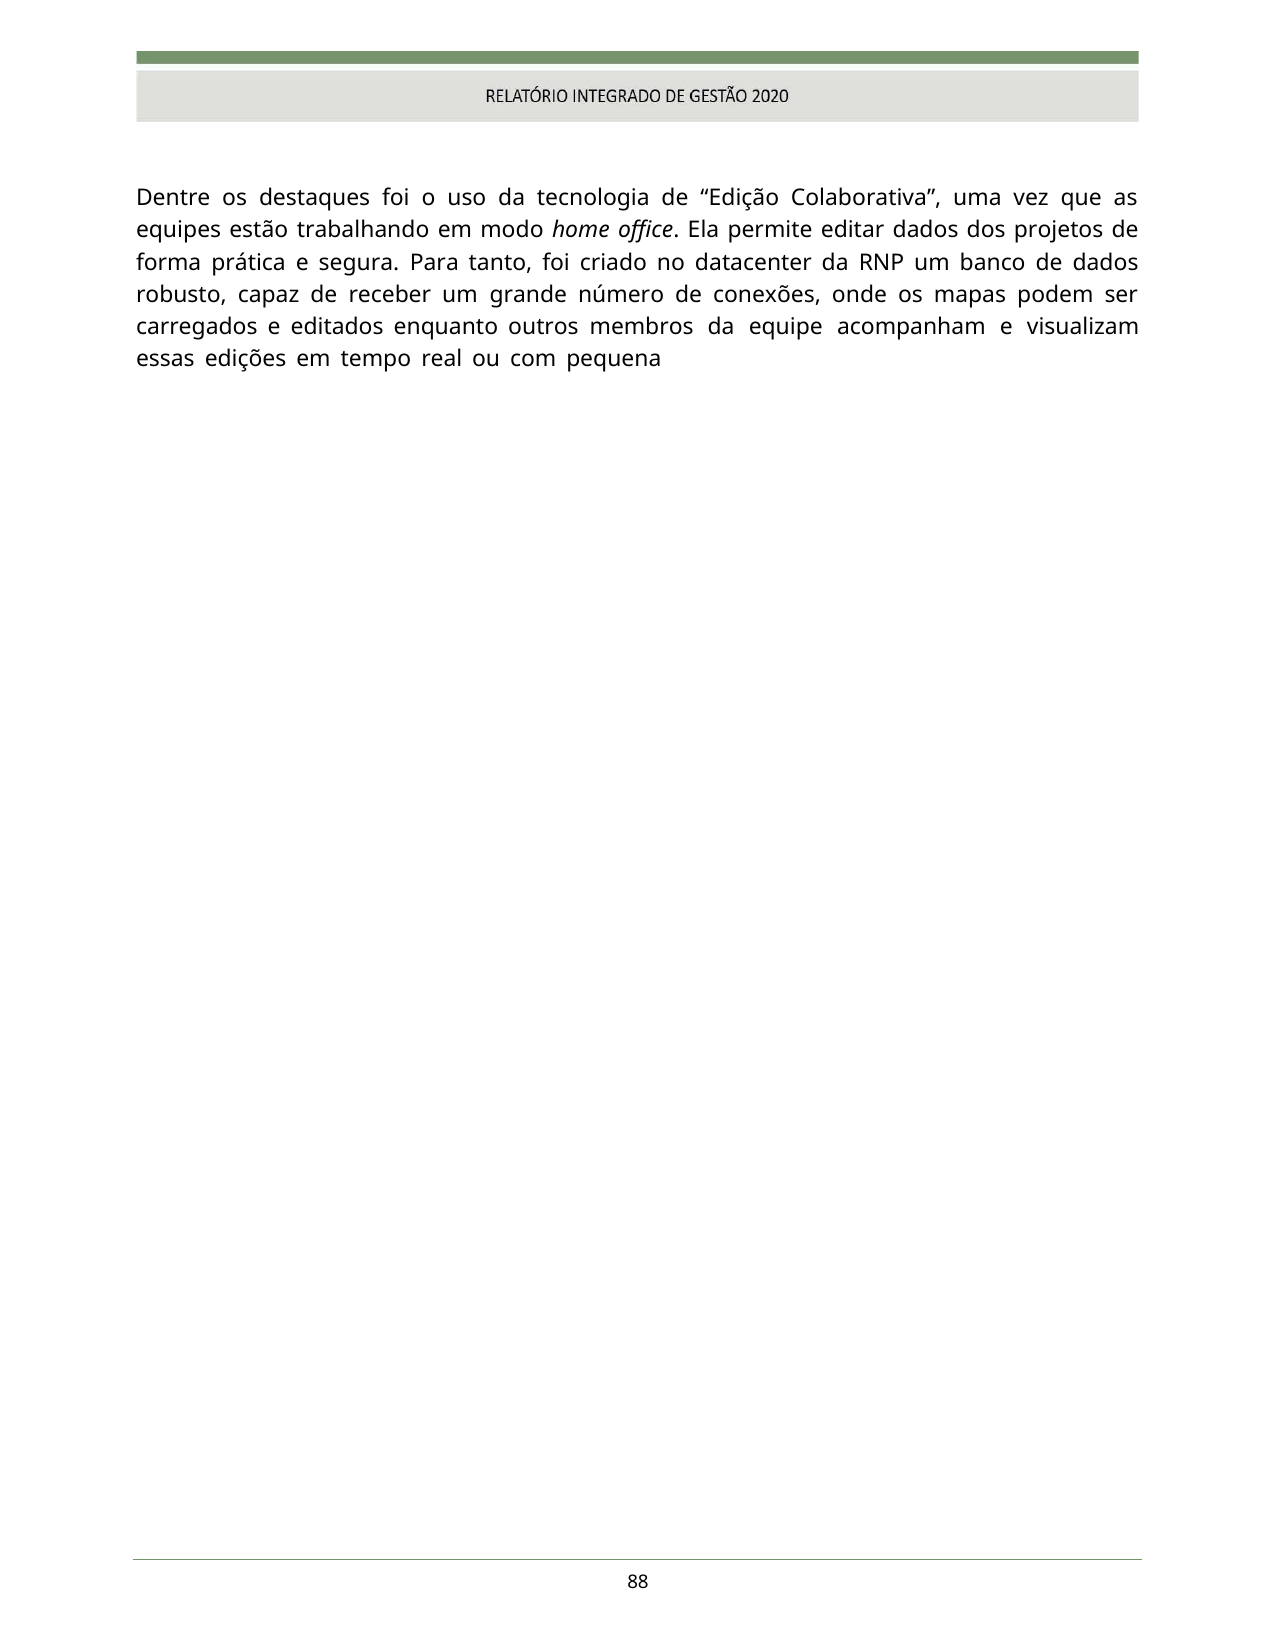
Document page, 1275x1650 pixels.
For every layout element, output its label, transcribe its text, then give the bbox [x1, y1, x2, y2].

text Dentre os destaques foi o uso da tecnologia de “Edição Colaborativa”, uma vez que as equipes estão trabalhando em modo home office. Ela permite editar dados dos projetos de forma prática e segura. Para tanto, foi criado no datacenter da RNP um banco de dados robusto, capaz de receber um grande número de conexões, onde os mapas podem ser carregados e editados enquanto outros membros da equipe acompanham e visualizam essas edições em tempo real ou com pequena [136, 181, 1139, 373]
